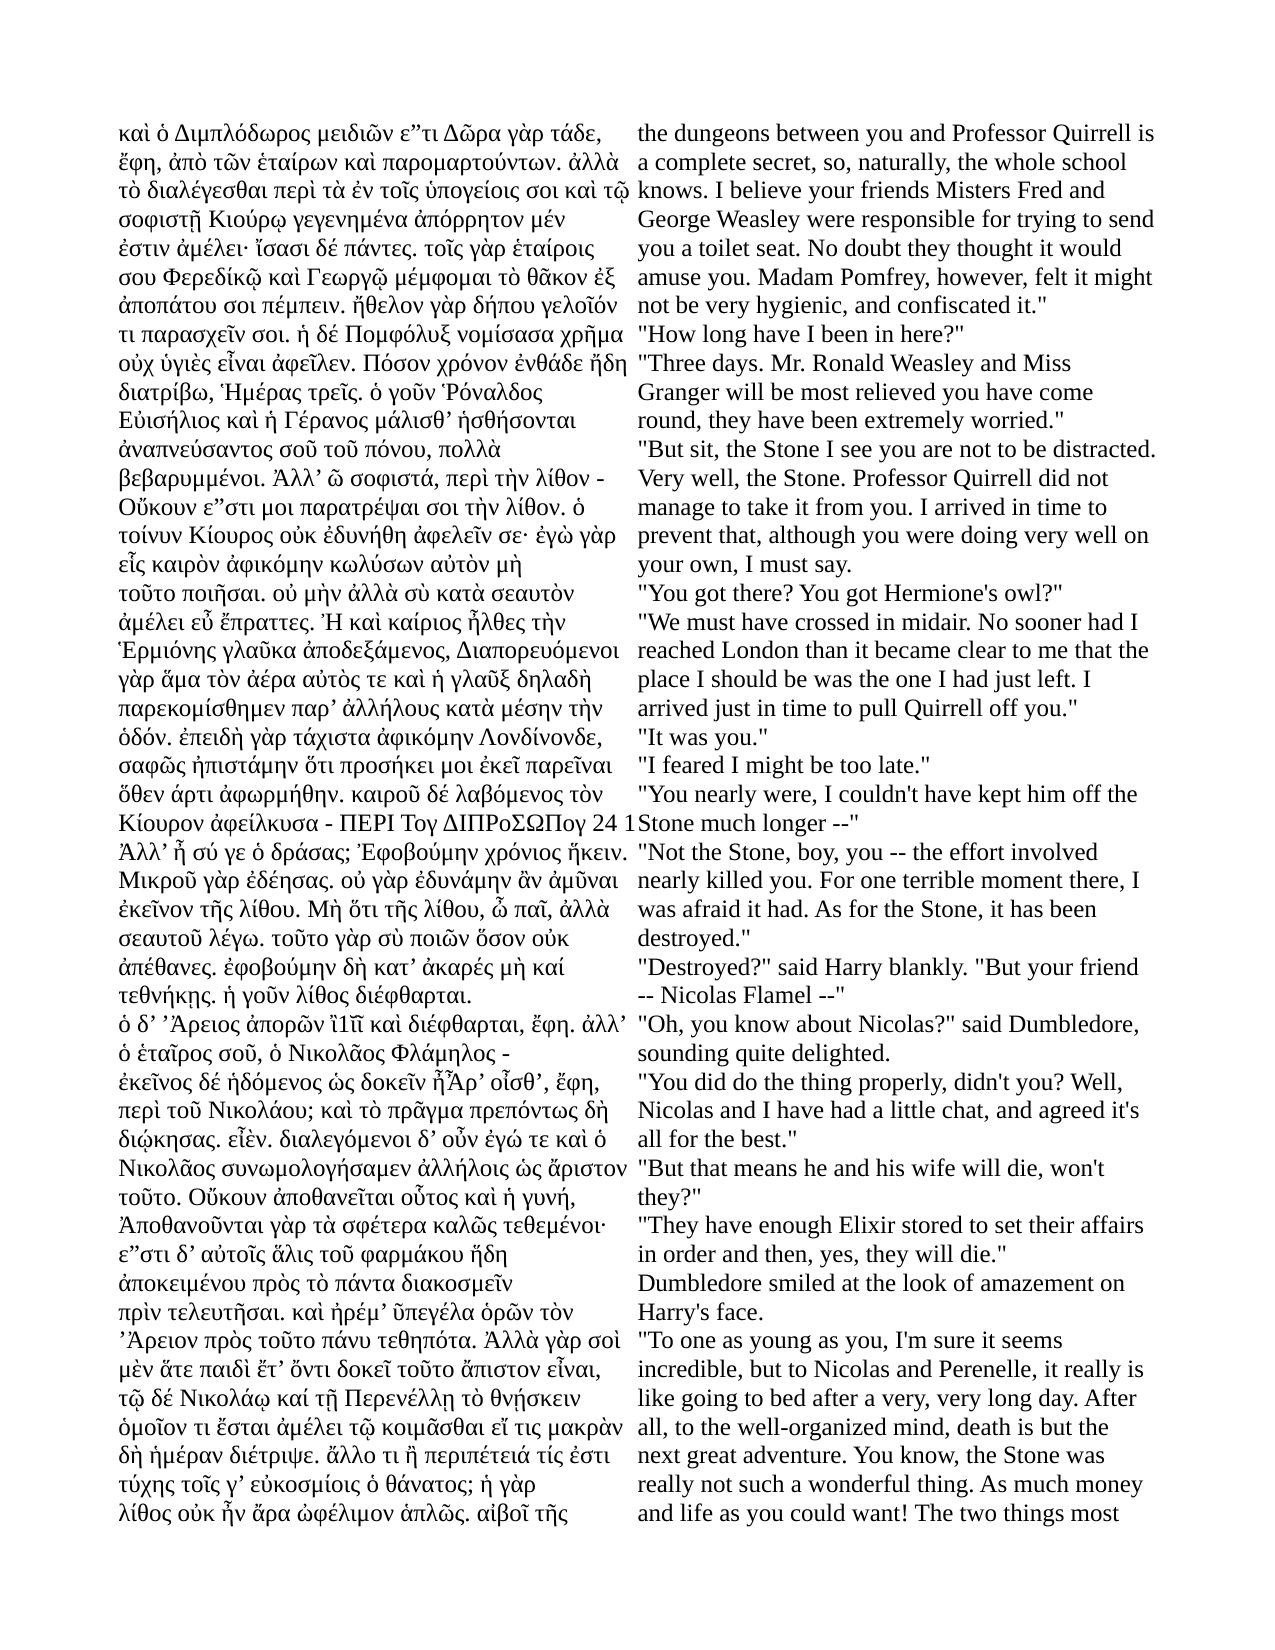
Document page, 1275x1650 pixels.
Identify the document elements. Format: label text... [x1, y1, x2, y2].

table_cell καὶ ὁ Διμπλόδωρος μειδιῶν ε”τι Δῶρα γὰρ τάδε, ἔφη, ἀπὸ τῶν ἑταίρων καὶ παρομαρτούντων. ἀλλὰ τὸ διαλέγεσθαι περὶ τὰ ἐν τοῖς ὑπογείοις σοι καὶ τῷ σοφιστῇ Κιούρῳ γεγενημένα ἀπόρρητον μέν ἐστιν ἀμέλει· ἴσασι δέ πάντες. τοῖς γὰρ ἑταίροις σου Φερεδίκῷ καὶ Γεωργῷ μέμφομαι τὸ θᾶκον ἐξ ἀποπάτου σοι πέμπειν. ἤθελον γὰρ δήπου γελοῖόν τι παρασχεῖν σοι. ἡ δέ Πομφόλυξ νομίσασα χρῆμα οὐχ ὑγιὲς εἶναι ἀφεῖλεν. Πόσον χρόνον ἐνθάδε ἤδη διατρίβω, Ἡμέρας τρεῖς. ὁ γοῦν Ῥόναλδος Εὐισήλιος καὶ ἡ Γέρανος μάλισθ’ ἡσθήσονται ἀναπνεύσαντος σοῦ τοῦ πόνου, πολλὰ βεβαρυμμένοι. Ἀλλ’ ῶ σοφιστά, περὶ τὴν λίθον - Οὔκουν ε”στι μοι παρατρέψαι σοι τὴν λίθον. ὁ τοίνυν Κίουρος οὐκ ἐδυνήθη ἀφελεῖν σε· ἐγὼ γὰρ εἷς καιρὸν ἀφικόμην κωλύσων αὐτὸν μὴ τοῦτο ποιῆσαι. οὐ μὴν ἀλλὰ σὺ κατὰ σεαυτὸν ἀμέλει εὖ ἔπραττες. Ἠ καὶ καίριος ἦλθες τὴν Ἑρμιόνης γλαῦκα ἀποδεξάμενος, Διαπορευόμενοι γὰρ ἅμα τὸν ἀέρα αὐτὸς τε καὶ ἡ γλαῦξ δηλαδὴ παρεκομίσθημεν παρ’ ἀλλήλους κατὰ μέσην τὴν ὁδόν. ἐπειδὴ γὰρ τάχιστα ἀφικόμην Λονδίνονδε, σαφῶς ἠπιστάμην ὅτι προσήκει μοι ἐκεῖ παρεῖναι ὅθεν άρτι ἀφωρμήθην. καιροῦ δέ λαβόμενος τὸν Κίουρον ἀφείλκυσα - ΠΕΡΙ Τογ ΔΙΠΡοΣΩΠογ 24 1 Ἀλλ’ ἦ σύ γε ὁ δράσας; Ἐφοβούμην χρόνιος ἥκειν. Μικροῦ γὰρ ἐδέησας. οὐ γὰρ ἐδυνάμην ἂν ἀμῦναι ἐκεῖνον τῆς λίθου. Μὴ ὅτι τῆς λίθου, ὦ παῖ, ἀλλὰ σεαυτοῦ λέγω. τοῦτο γὰρ σὺ ποιῶν ὅσον οὐκ ἀπέθανες. ἐφοβούμην δὴ κατ’ ἀκαρές μὴ καί τεθνήκῃς. ἡ γοῦν λίθος διέφθαρται. ὁ δ’ ’Ἀρειος ἀπορῶν ἲ1ῐῖ καὶ διέφθαρται, ἔφη. ἀλλ’ ὁ ἑταῖρος σοῦ, ὁ Νικολᾶος Φλάμηλος - ἐκεῖνος δέ ἡδόμενος ὡς δοκεῖν ἦἎρ’ οἶσθ’, ἔφη, περὶ τοῦ Νικολάου; καὶ τὸ πρᾶγμα πρεπόντως δὴ διῴκησας. εἶὲν. διαλεγόμενοι δ’ οὖν ἐγώ τε καὶ ὁ Νικολᾶος συνωμολογήσαμεν ἀλλήλοις ὡς ἄριστον τοῦτο. Οὔκουν ἀποθανεῖται οὗτος καὶ ἡ γυνή, Ἀποθανοῦνται γὰρ τὰ σφέτερα καλῶς τεθεμένοι· ε”στι δ’ αὐτοῖς ἅλις τοῦ φαρμάκου ἥδη ἀποκειμένου πρὸς τὸ πάντα διακοσμεῖν πρὶν τελευτῆσαι. καὶ ἠρέμ’ ῦπεγέλα ὁρῶν τὸν ’Ἀρειον πρὸς τοῦτο πάνυ τεθηπότα. Ἀλλὰ γὰρ σοὶ μὲν ἅτε παιδὶ ἔτ’ ὄντι δοκεῖ τοῦτο ἄπιστον εἶναι, τῷ δέ Νικολάῳ καί τῇ Περενέλλῃ τὸ θνῄσκειν ὁμοῖον τι ἔσται ἀμέλει τῷ κοιμᾶσθαι εἴ τις μακρὰν δὴ ἡμέραν διέτριψε. ἄλλο τι ἢ περιπέτειά τίς ἐστι τύχης τοῖς γ’ εὐκοσμίοις ὁ θάνατος; ἡ γὰρ λίθος οὐκ ἦν ἄρα ὠφέλιμον ἁπλῶς. αἰβοῖ τῆς [118, 118, 637, 1527]
table_cell the dungeons between you and Professor Quirrell is a complete secret, so, naturally, the whole school knows. I believe your friends Misters Fred and George Weasley were responsible for trying to send you a toilet seat. No doubt they thought it would amuse you. Madam Pomfrey, however, felt it might not be very hygienic, and confiscated it." "How long have I been in here?" "Three days. Mr. Ronald Weasley and Miss Granger will be most relieved you have come round, they have been extremely worried." "But sit, the Stone I see you are not to be distracted. Very well, the Stone. Professor Quirrell did not manage to take it from you. I arrived in time to prevent that, although you were doing very well on your own, I must say. "You got there? You got Hermione's owl?" "We must have crossed in midair. No sooner had I reached London than it became clear to me that the place I should be was the one I had just left. I arrived just in time to pull Quirrell off you." "It was you." "I feared I might be too late." "You nearly were, I couldn't have kept him off the Stone much longer --" "Not the Stone, boy, you -- the effort involved nearly killed you. For one terrible moment there, I was afraid it had. As for the Stone, it has been destroyed." "Destroyed?" said Harry blankly. "But your friend -- Nicolas Flamel --" "Oh, you know about Nicolas?" said Dumbledore, sounding quite delighted. "You did do the thing properly, didn't you? Well, Nicolas and I have had a little chat, and agreed it's all for the best." "But that means he and his wife will die, won't they?" "They have enough Elixir stored to set their affairs in order and then, yes, they will die." Dumbledore smiled at the look of amazement on Harry's face. "To one as young as you, I'm sure it seems incredible, but to Nicolas and Perenelle, it really is like going to bed after a very, very long day. After all, to the well-organized mind, death is but the next great adventure. You know, the Stone was really not such a wonderful thing. As much money and life as you could want! The two things most [637, 118, 1157, 1527]
